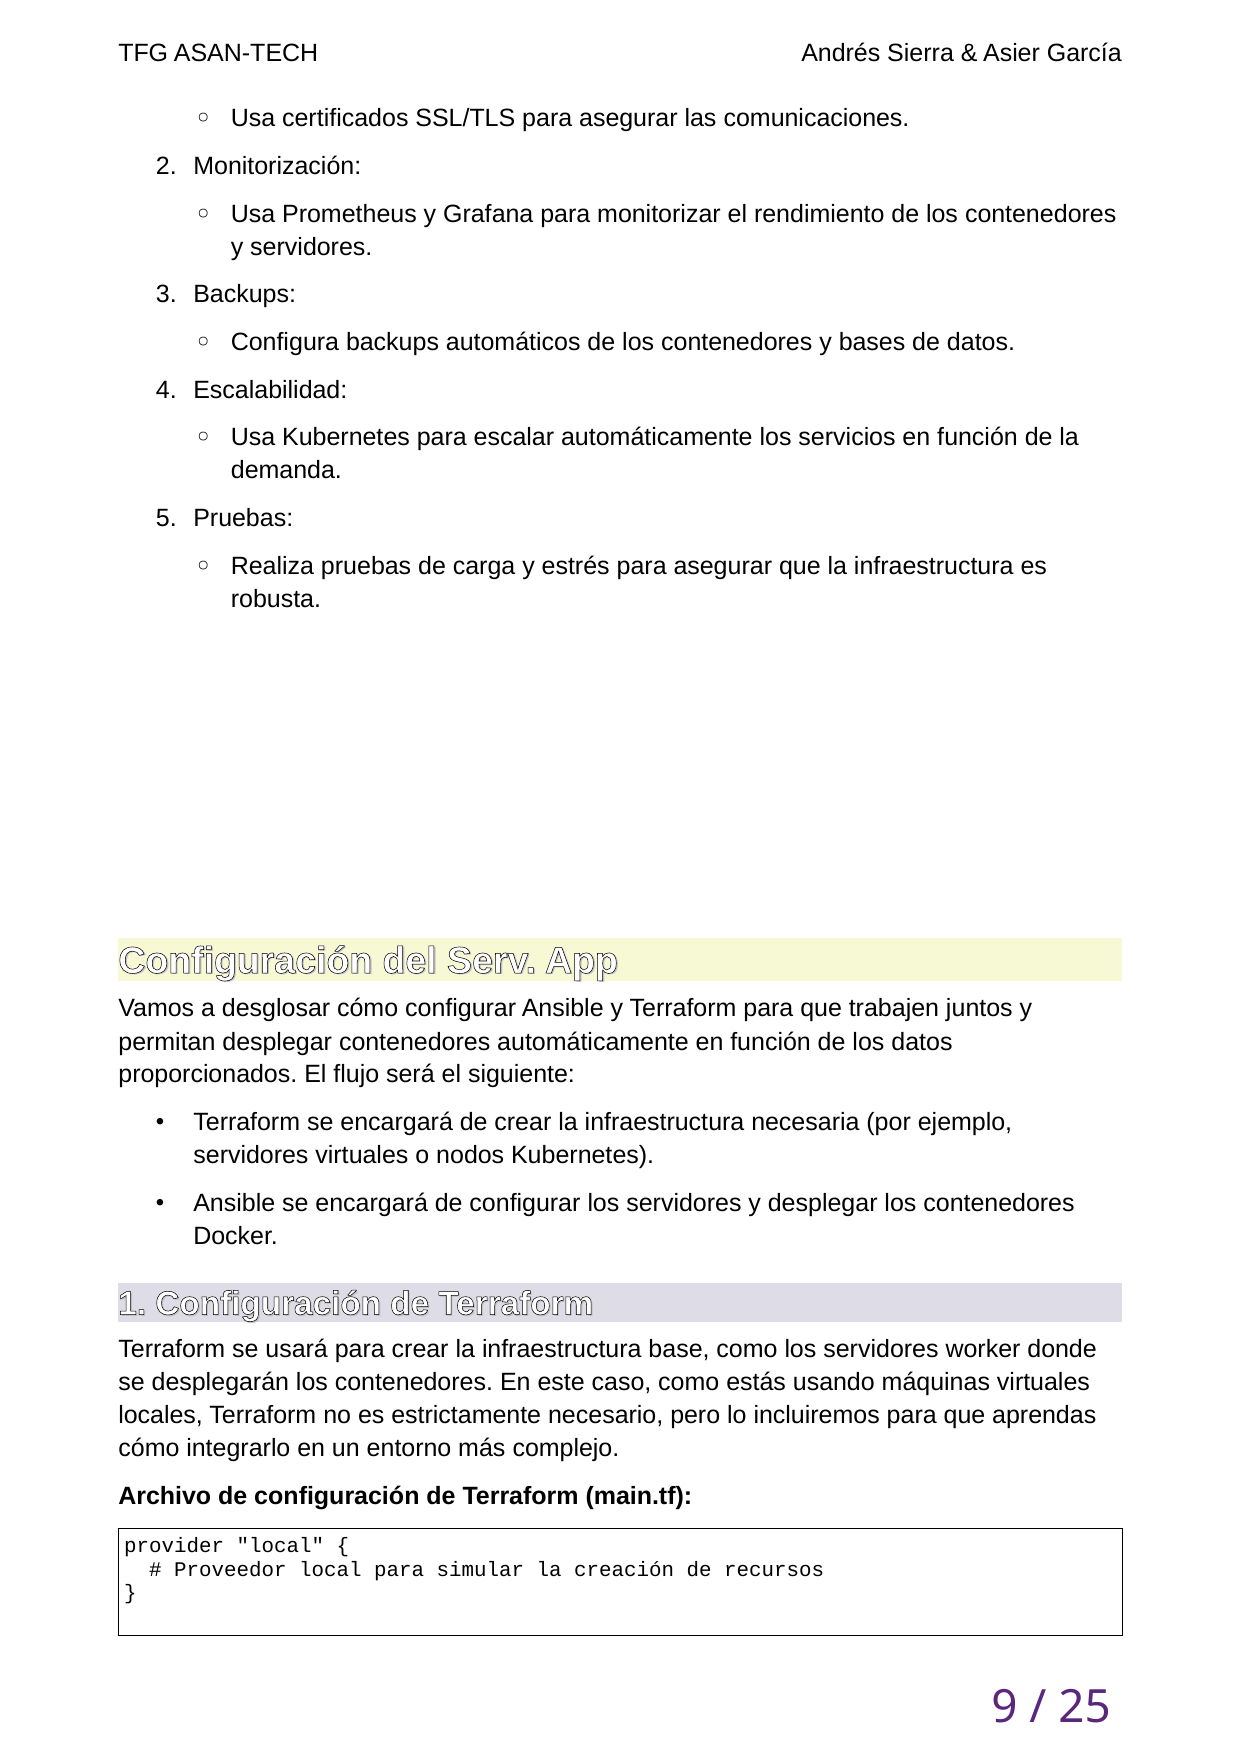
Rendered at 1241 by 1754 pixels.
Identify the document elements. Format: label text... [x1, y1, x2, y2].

subtitle 1. Configuración de Terraform [118, 1283, 1122, 1322]
list Configura backups automáticos de los contenedores y bases de datos. [193, 327, 1122, 356]
text Terraform se usará para crear la infraestructura base, como los servidores worker donde se desplegarán los contenedores. En este caso, como estás usando máquinas virtuales locales, Terraform no es estrictamente necesario, pero lo incluiremos para que aprendas cómo integrarlo en un entorno más complejo. [118, 1334, 1122, 1462]
table_header provider "local" { # Proveedor local para simular la creación de recursos } [119, 1529, 1122, 1635]
list Pruebas: [156, 503, 1122, 532]
list Backups: [156, 279, 1122, 308]
list Monitorización: [156, 151, 1122, 180]
list Usa Prometheus y Grafana para monitorizar el rendimiento de los contenedores y servidores. [193, 199, 1122, 261]
text Archivo de configuración de Terraform (main.tf): [118, 1481, 1122, 1509]
list Escalabilidad: [156, 375, 1122, 403]
text Vamos a desglosar cómo configurar Ansible y Terraform para que trabajen juntos y permitan desplegar contenedores automáticamente en función de los datos proporcionados. El flujo será el siguiente: [118, 993, 1122, 1088]
list Realiza pruebas de carga y estrés para asegurar que la infraestructura es robusta. [193, 551, 1122, 612]
list Usa Kubernetes para escalar automáticamente los servicios en función de la demanda. [193, 422, 1122, 484]
list Ansible se encargará de configurar los servidores y desplegar los contenedores Docker. [156, 1188, 1122, 1250]
list Usa certificados SSL/TLS para asegurar las comunicaciones. [193, 103, 1122, 132]
subtitle Configuración del Serv. App [118, 938, 1122, 981]
list Terraform se encargará de crear la infraestructura necesaria (por ejemplo, servidores virtuales o nodos Kubernetes). [156, 1107, 1122, 1169]
